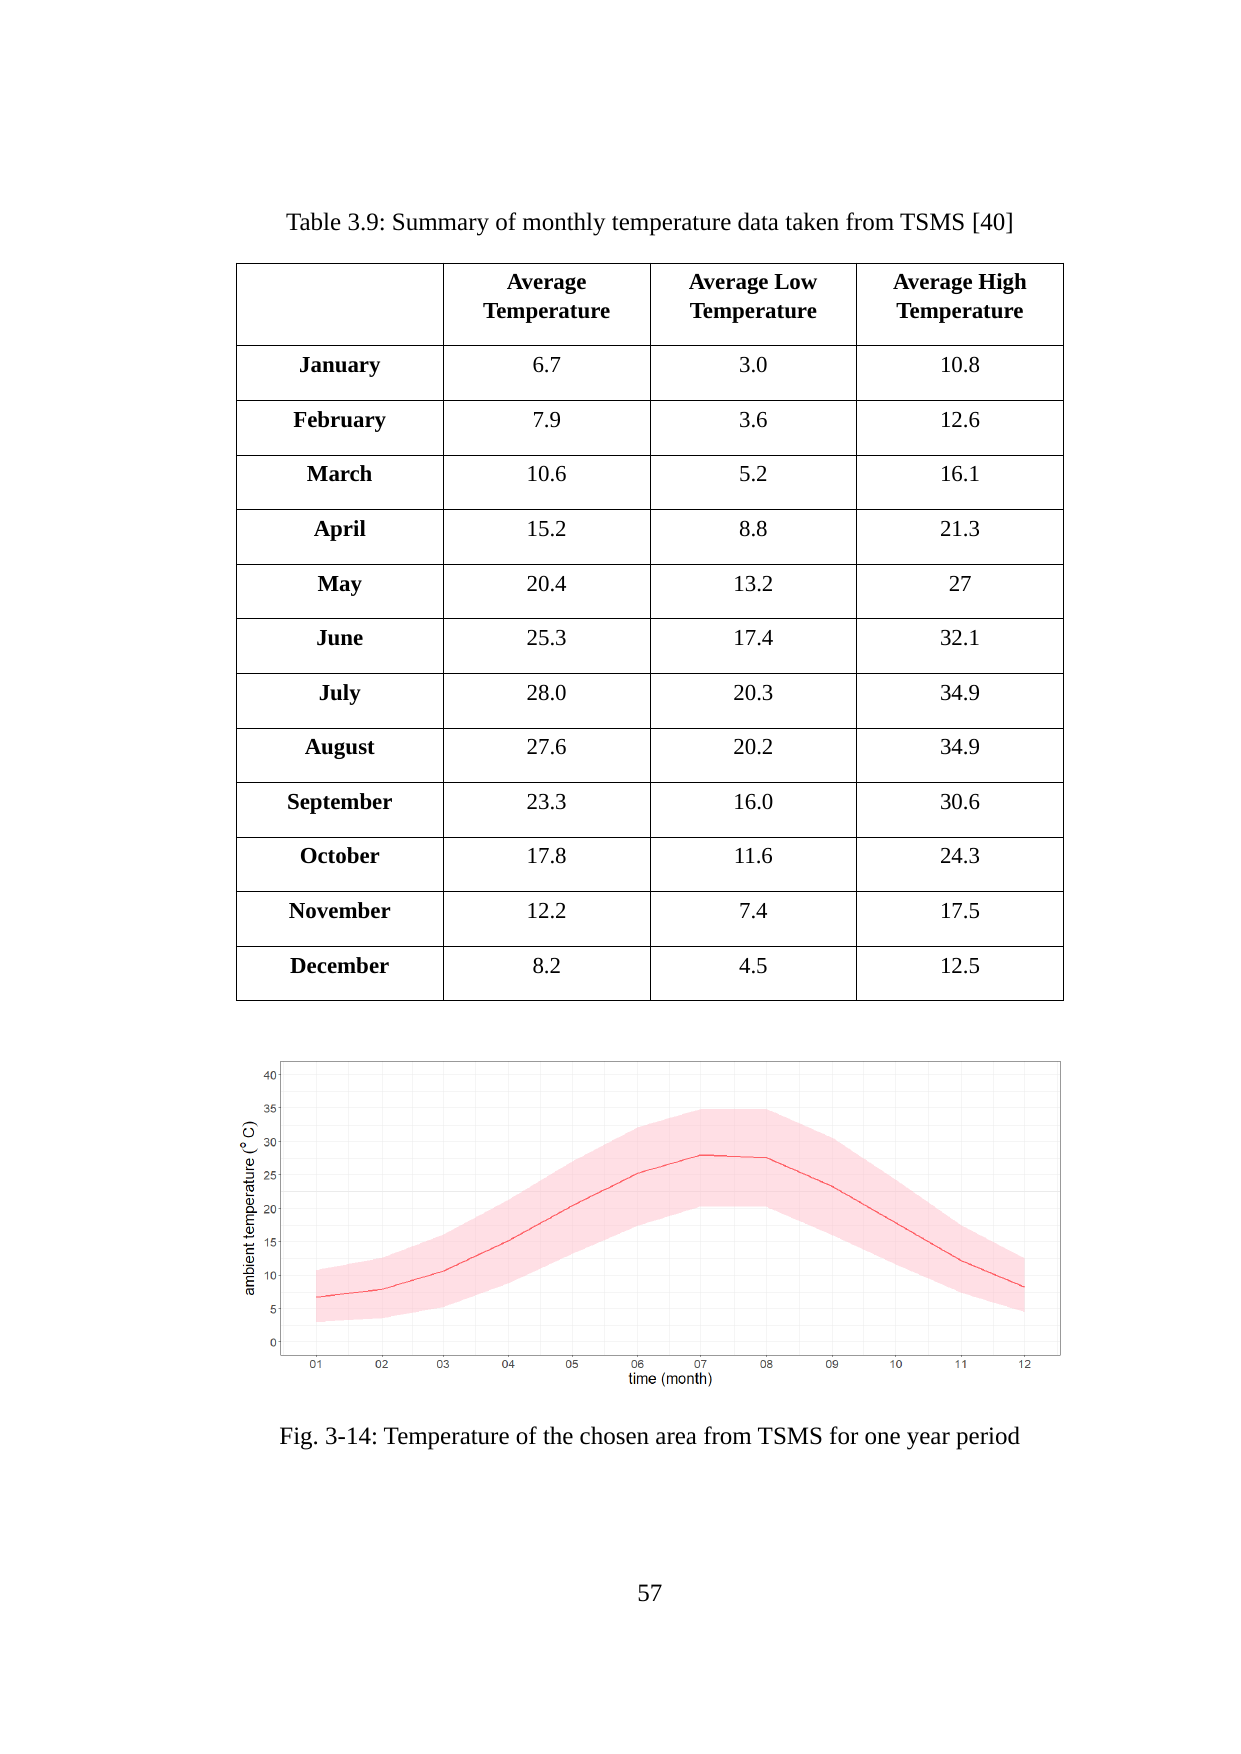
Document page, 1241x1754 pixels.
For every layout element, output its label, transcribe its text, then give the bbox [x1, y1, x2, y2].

table_cell 12.2 [444, 892, 650, 946]
table_cell August [237, 729, 443, 782]
table_cell 17.5 [857, 892, 1063, 946]
table_cell October [237, 838, 443, 891]
table_cell 17.4 [651, 619, 856, 673]
table_cell September [237, 783, 443, 837]
table_cell 34.9 [857, 729, 1063, 782]
table_cell 27 [857, 565, 1063, 618]
table_cell 20.3 [651, 674, 856, 727]
table_cell April [237, 510, 443, 564]
table_cell 11.6 [651, 838, 856, 891]
table_cell 8.2 [444, 947, 650, 1000]
table_cell 4.5 [651, 947, 856, 1000]
table_cell 23.3 [444, 783, 650, 837]
table_cell July [237, 674, 443, 727]
table_cell 3.6 [651, 401, 856, 454]
table_cell 27.6 [444, 729, 650, 782]
table_header Average Low Temperature [651, 264, 856, 345]
table_cell 17.8 [444, 838, 650, 891]
table_cell May [237, 565, 443, 618]
table_cell 8.8 [651, 510, 856, 564]
text Fig. 3-14: Temperature of the chosen area from TSMS for one year period [236, 1421, 1063, 1449]
table_cell 6.7 [444, 346, 650, 400]
table_cell 28.0 [444, 674, 650, 727]
table_cell 10.6 [444, 456, 650, 509]
table_cell 21.3 [857, 510, 1063, 564]
table_cell 7.9 [444, 401, 650, 454]
table_cell 30.6 [857, 783, 1063, 837]
table_cell June [237, 619, 443, 673]
table_cell November [237, 892, 443, 946]
text Table 3.9: Summary of monthly temperature data taken from TSMS [40]⁠ [236, 207, 1063, 236]
table_cell February [237, 401, 443, 454]
table_cell January [237, 346, 443, 400]
table_cell 24.3 [857, 838, 1063, 891]
table_cell March [237, 456, 443, 509]
table_cell December [237, 947, 443, 1000]
table_cell 34.9 [857, 674, 1063, 727]
table_header Average High Temperature [857, 264, 1063, 345]
table_cell 25.3 [444, 619, 650, 673]
table_cell 3.0 [651, 346, 856, 400]
table_cell 10.8 [857, 346, 1063, 400]
table_cell 12.5 [857, 947, 1063, 1000]
table_cell 7.4 [651, 892, 856, 946]
table_cell 13.2 [651, 565, 856, 618]
table_cell 16.0 [651, 783, 856, 837]
table_cell 12.6 [857, 401, 1063, 454]
table_cell 5.2 [651, 456, 856, 509]
table_cell 15.2 [444, 510, 650, 564]
picture [236, 1057, 1064, 1389]
table_cell 16.1 [857, 456, 1063, 509]
table_cell 20.2 [651, 729, 856, 782]
table_cell 20.4 [444, 565, 650, 618]
table_header Average Temperature [444, 264, 650, 345]
table_header [237, 264, 443, 345]
table_cell 32.1 [857, 619, 1063, 673]
